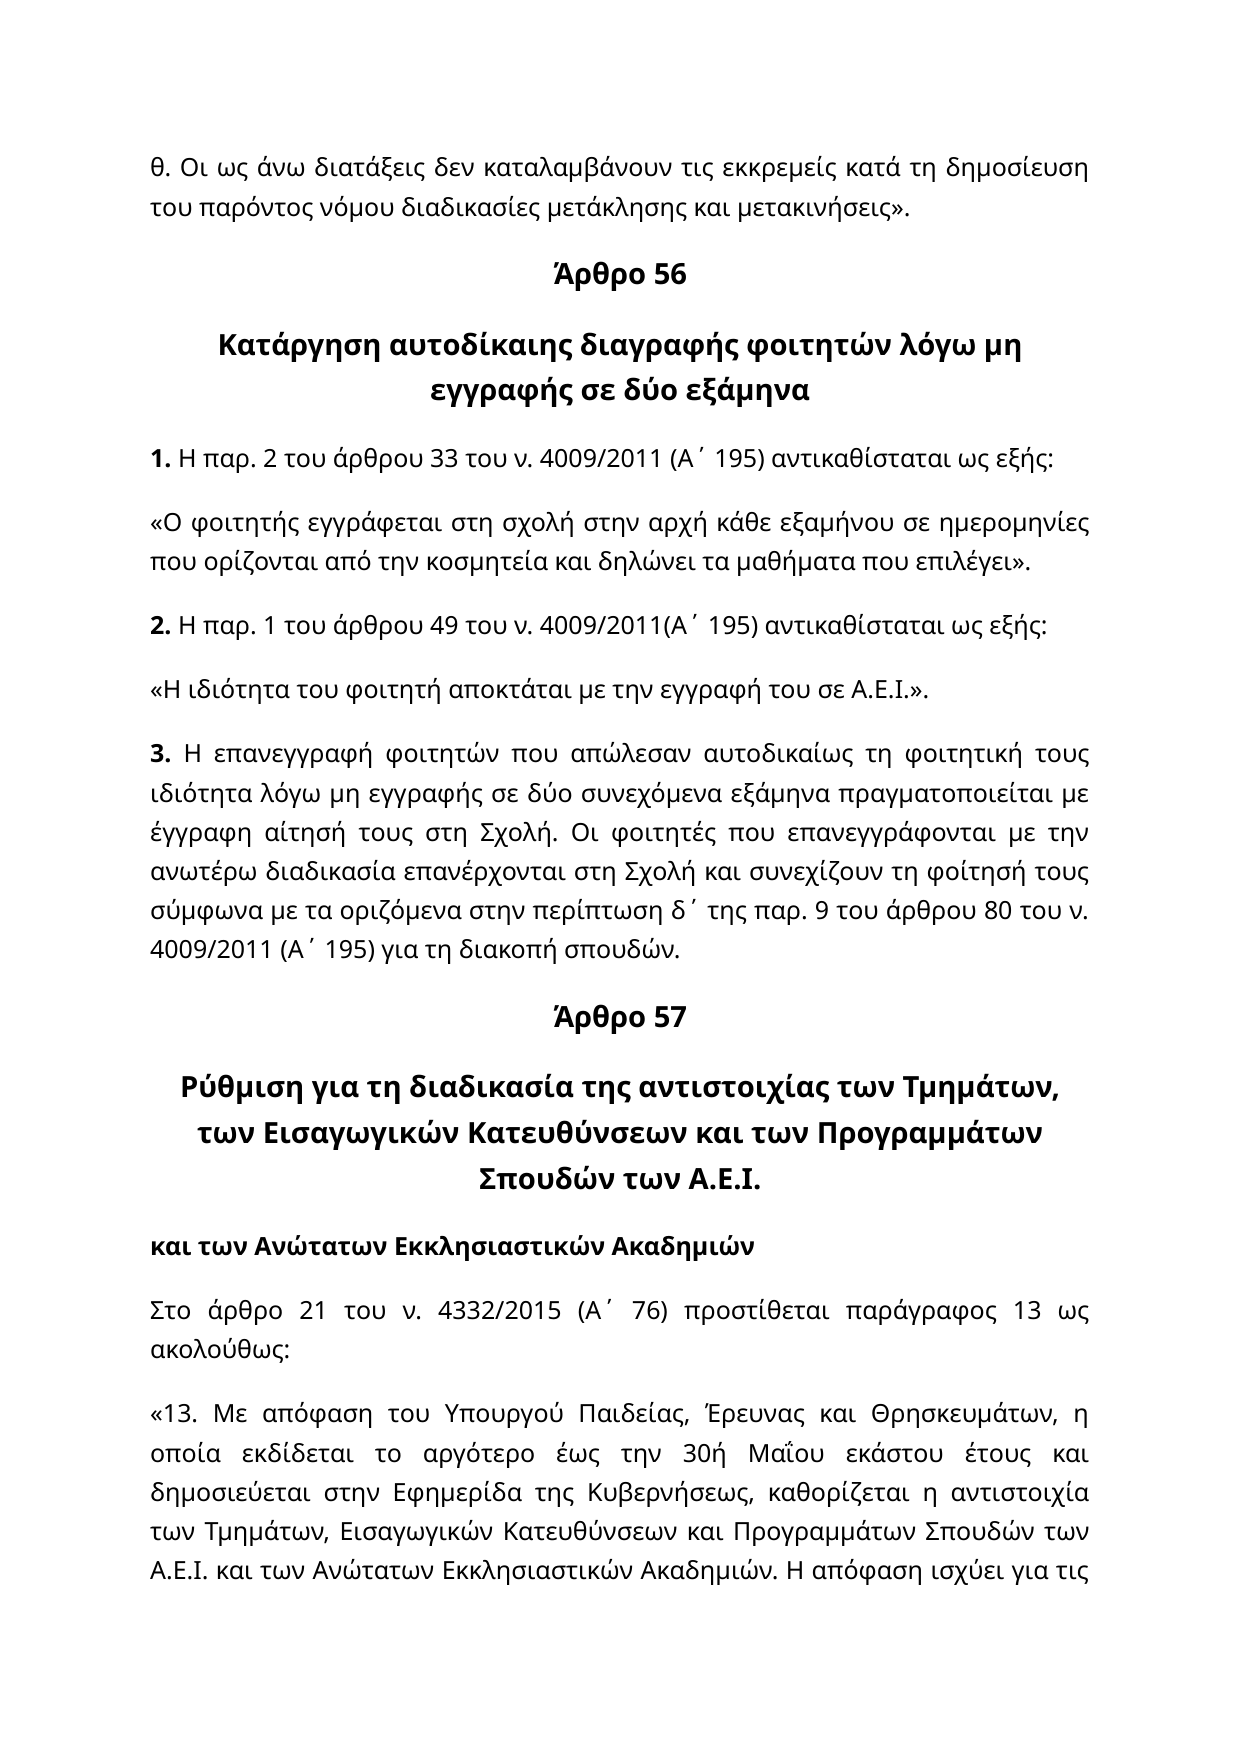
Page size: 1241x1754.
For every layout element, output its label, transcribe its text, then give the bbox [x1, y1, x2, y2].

subtitle Κατάργηση αυτοδίκαιης διαγραφής φοιτητών λόγω μη εγγραφής σε δύο εξάμηνα [150, 324, 1090, 409]
text 2. Η παρ. 1 του άρθρου 49 του ν. 4009/2011(Α΄ 195) αντικαθίσταται ως εξής: [150, 608, 1090, 642]
text 3. Η επανεγγραφή φοιτητών που απώλεσαν αυτοδικαίως τη φοιτητική τους ιδιότητα λόγω μη εγγραφής σε δύο συνεχόμενα εξάμηνα πραγματοποιείται με έγγραφη αίτησή τους στη Σχολή. Οι φοιτητές που επανεγγράφονται με την ανωτέρω διαδικασία επανέρχονται στη Σχολή και συνεχίζουν τη φοίτησή τους σύμφωνα με τα οριζόμενα στην περίπτωση δ΄ της παρ. 9 του άρθρου 80 του ν. 4009/2011 (Α΄ 195) για τη διακοπή σπουδών. [150, 736, 1090, 966]
text «Ο φοιτητής εγγράφεται στη σχολή στην αρχή κάθε εξαμήνου σε ημερομηνίες που ορίζονται από την κοσμητεία και δηλώνει τα μαθήματα που επιλέγει». [150, 504, 1090, 578]
text Στο άρθρο 21 του ν. 4332/2015 (Α΄ 76) προστίθεται παράγραφος 13 ως ακολούθως: [150, 1293, 1090, 1366]
text θ. Οι ως άνω διατάξεις δεν καταλαμβάνουν τις εκκρεμείς κατά τη δημοσίευση του παρόντος νόμου διαδικασίες μετάκλησης και μετακινήσεις». [150, 150, 1090, 223]
text «Η ιδιότητα του φοιτητή αποκτάται με την εγγραφή του σε Α.Ε.Ι.». [150, 672, 1090, 706]
subtitle Ρύθμιση για τη διαδικασία της αντιστοιχίας των Τμημάτων, των Εισαγωγικών Κατευθύνσεων και των Προγραμμάτων Σπουδών των Α.Ε.Ι. [150, 1067, 1090, 1198]
text 1. Η παρ. 2 του άρθρου 33 του ν. 4009/2011 (Α΄ 195) αντικαθίσταται ως εξής: [150, 440, 1090, 474]
subtitle Άρθρο 57 [150, 996, 1090, 1036]
subtitle Άρθρο 56 [150, 253, 1090, 293]
text «13. Με απόφαση του Υπουργού Παιδείας, Έρευνας και Θρησκευμάτων, η οποία εκδίδεται το αργότερο έως την 30ή Μαΐου εκάστου έτους και δημοσιεύεται στην Εφημερίδα της Κυβερνήσεως, καθορίζεται η αντιστοιχία των Τμημάτων, Εισαγωγικών Κατευθύνσεων και Προγραμμάτων Σπουδών των Α.Ε.Ι. και των Ανώτατων Εκκλησιαστικών Ακαδημιών. Η απόφαση ισχύει για τις [150, 1396, 1090, 1587]
text και των Ανώτατων Εκκλησιαστικών Ακαδημιών [150, 1228, 1090, 1263]
